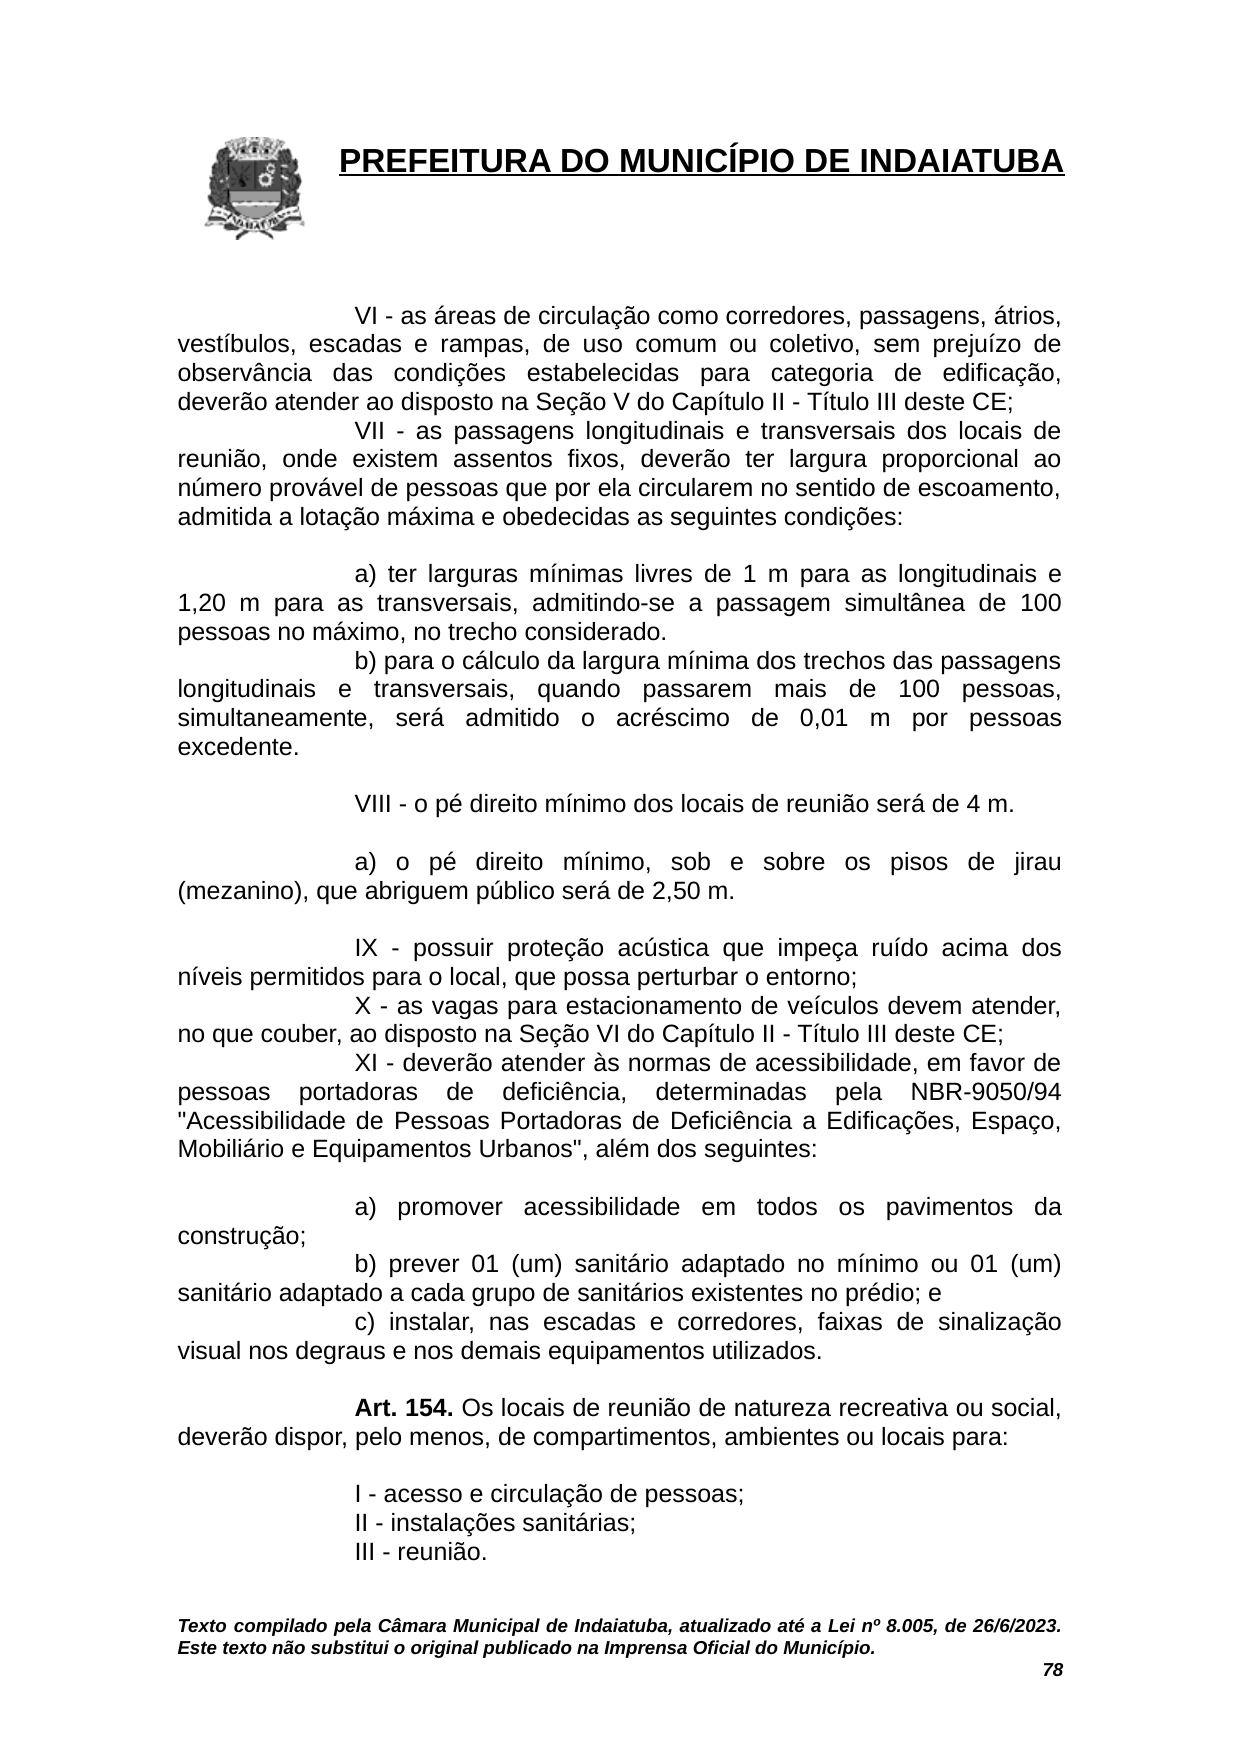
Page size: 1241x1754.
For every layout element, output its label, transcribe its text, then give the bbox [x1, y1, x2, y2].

text a) o pé direito mínimo, sob e sobre os pisos de jirau (mezanino), que abriguem público será de 2,50 m. [177, 847, 1063, 904]
text I - acesso e circulação de pessoas; [177, 1479, 1063, 1508]
text III - reunião. [177, 1537, 1063, 1566]
text b) para o cálculo da largura mínima dos trechos das passagens longitudinais e transversais, quando passarem mais de 100 pessoas, simultaneamente, será admitido o acréscimo de 0,01 m por pessoas excedente. [177, 646, 1063, 761]
text a) promover acessibilidade em todos os pavimentos da construção; [177, 1192, 1063, 1249]
text VI - as áreas de circulação como corredores, passagens, átrios, vestíbulos, escadas e rampas, de uso comum ou coletivo, sem prejuízo de observância das condições estabelecidas para categoria de edificação, deverão atender ao disposto na Seção V do Capítulo II - Título III deste CE; [177, 301, 1063, 416]
text XI - deverão atender às normas de acessibilidade, em favor de pessoas portadoras de deficiência, determinadas pela NBR-9050/94 "Acessibilidade de Pessoas Portadoras de Deficiência a Edificações, Espaço, Mobiliário e Equipamentos Urbanos", além dos seguintes: [177, 1048, 1063, 1163]
text b) prever 01 (um) sanitário adaptado no mínimo ou 01 (um) sanitário adaptado a cada grupo de sanitários existentes no prédio; e [177, 1249, 1063, 1307]
text VII - as passagens longitudinais e transversais dos locais de reunião, onde existem assentos fixos, deverão ter largura proporcional ao número provável de pessoas que por ela circularem no sentido de escoamento, admitida a lotação máxima e obedecidas as seguintes condições: [177, 416, 1063, 531]
text a) ter larguras mínimas livres de 1 m para as longitudinais e 1,20 m para as transversais, admitindo-se a passagem simultânea de 100 pessoas no máximo, no trecho considerado. [177, 559, 1063, 646]
text IX - possuir proteção acústica que impeça ruído acima dos níveis permitidos para o local, que possa perturbar o entorno; [177, 933, 1063, 991]
text II - instalações sanitárias; [177, 1508, 1063, 1537]
text VIII - o pé direito mínimo dos locais de reunião será de 4 m. [177, 789, 1063, 818]
text X - as vagas para estacionamento de veículos devem atender, no que couber, ao disposto na Seção VI do Capítulo II - Título III deste CE; [177, 991, 1063, 1048]
text c) instalar, nas escadas e corredores, faixas de sinalização visual nos degraus e nos demais equipamentos utilizados. [177, 1307, 1063, 1364]
text Art. 154. Os locais de reunião de natureza recreativa ou social, deverão dispor, pelo menos, de compartimentos, ambientes ou locais para: [177, 1393, 1063, 1451]
